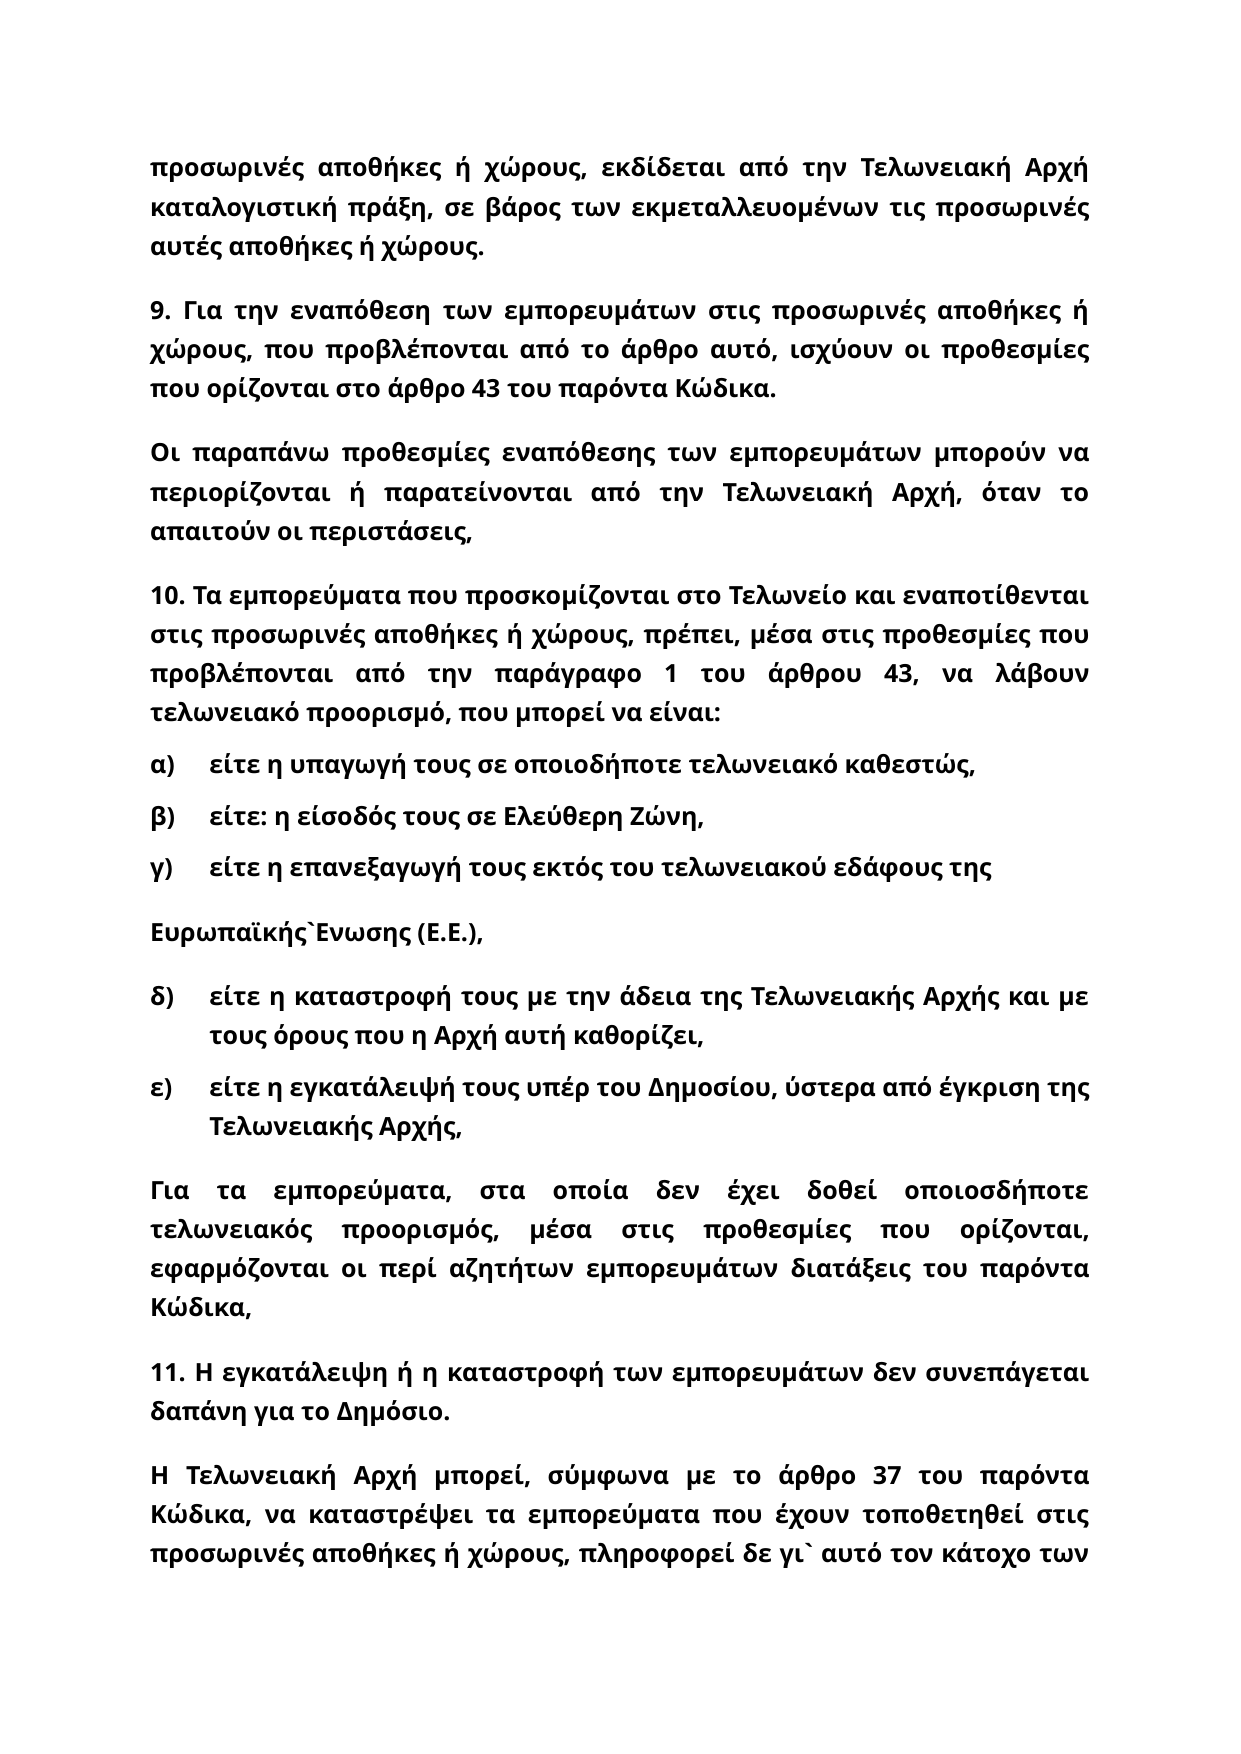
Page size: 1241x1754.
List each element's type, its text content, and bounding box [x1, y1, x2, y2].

list δ) είτε η καταστροφή τους με την άδεια της Τελωνειακής Αρχής και με τους όρους που η Αρχή αυτή καθορίζει, [150, 978, 1090, 1052]
list ε) είτε η εγκατάλειψή τους υπέρ του Δημοσίου, ύστερα από έγκριση της Τελωνειακής Αρχής, [150, 1069, 1090, 1142]
list γ) είτε η επανεξαγωγή τους εκτός του τελωνειακού εδάφους της [150, 850, 1090, 884]
text Οι παραπάνω προθεσμίες εναπόθεσης των εμπορευμάτων μπορούν να περιορίζονται ή παρατείνονται από την Τελωνειακή Αρχή, όταν το απαιτούν οι περιστάσεις, [150, 435, 1090, 547]
text Ευρωπαϊκής`Ενωσης (Ε.Ε.), [150, 914, 1090, 948]
list α) είτε η υπαγωγή τους σε οποιοδήποτε τελωνειακό καθεστώς, [150, 747, 1090, 781]
text Η Τελωνειακή Αρχή μπορεί, σύμφωνα με το άρθρο 37 του παρόντα Κώδικα, να καταστρέψει τα εμπορεύματα που έχουν τοποθετηθεί στις προσωρινές αποθήκες ή χώρους, πληροφορεί δε γι` αυτό τον κάτοχο των [150, 1457, 1090, 1570]
list β) είτε: η είσοδός τους σε Ελεύθερη Ζώνη, [150, 798, 1090, 832]
text 11. Η εγκατάλειψη ή η καταστροφή των εμπορευμάτων δεν συνεπάγεται δαπάνη για το Δημόσιο. [150, 1354, 1090, 1427]
text προσωρινές αποθήκες ή χώρους, εκδίδεται από την Τελωνειακή Αρχή καταλογιστική πράξη, σε βάρος των εκμεταλλευομένων τις προσωρινές αυτές αποθήκες ή χώρους. [150, 150, 1090, 262]
text 9. Για την εναπόθεση των εμπορευμάτων στις προσωρινές αποθήκες ή χώρους, που προβλέπονται από το άρθρο αυτό, ισχύουν οι προθεσμίες που ορίζονται στο άρθρο 43 του παρόντα Κώδικα. [150, 292, 1090, 405]
text Για τα εμπορεύματα, στα οποία δεν έχει δοθεί οποιοσδήποτε τελωνειακός προορισμός, μέσα στις προθεσμίες που ορίζονται, εφαρμόζονται οι περί αζητήτων εμπορευμάτων διατάξεις του παρόντα Κώδικα, [150, 1172, 1090, 1324]
text 10. Τα εμπορεύματα που προσκομίζονται στο Τελωνείο και εναποτίθενται στις προσωρινές αποθήκες ή χώρους, πρέπει, μέσα στις προθεσμίες που προβλέπονται από την παράγραφο 1 του άρθρου 43, να λάβουν τελωνειακό προορισμό, που μπορεί να είναι: [150, 577, 1090, 729]
